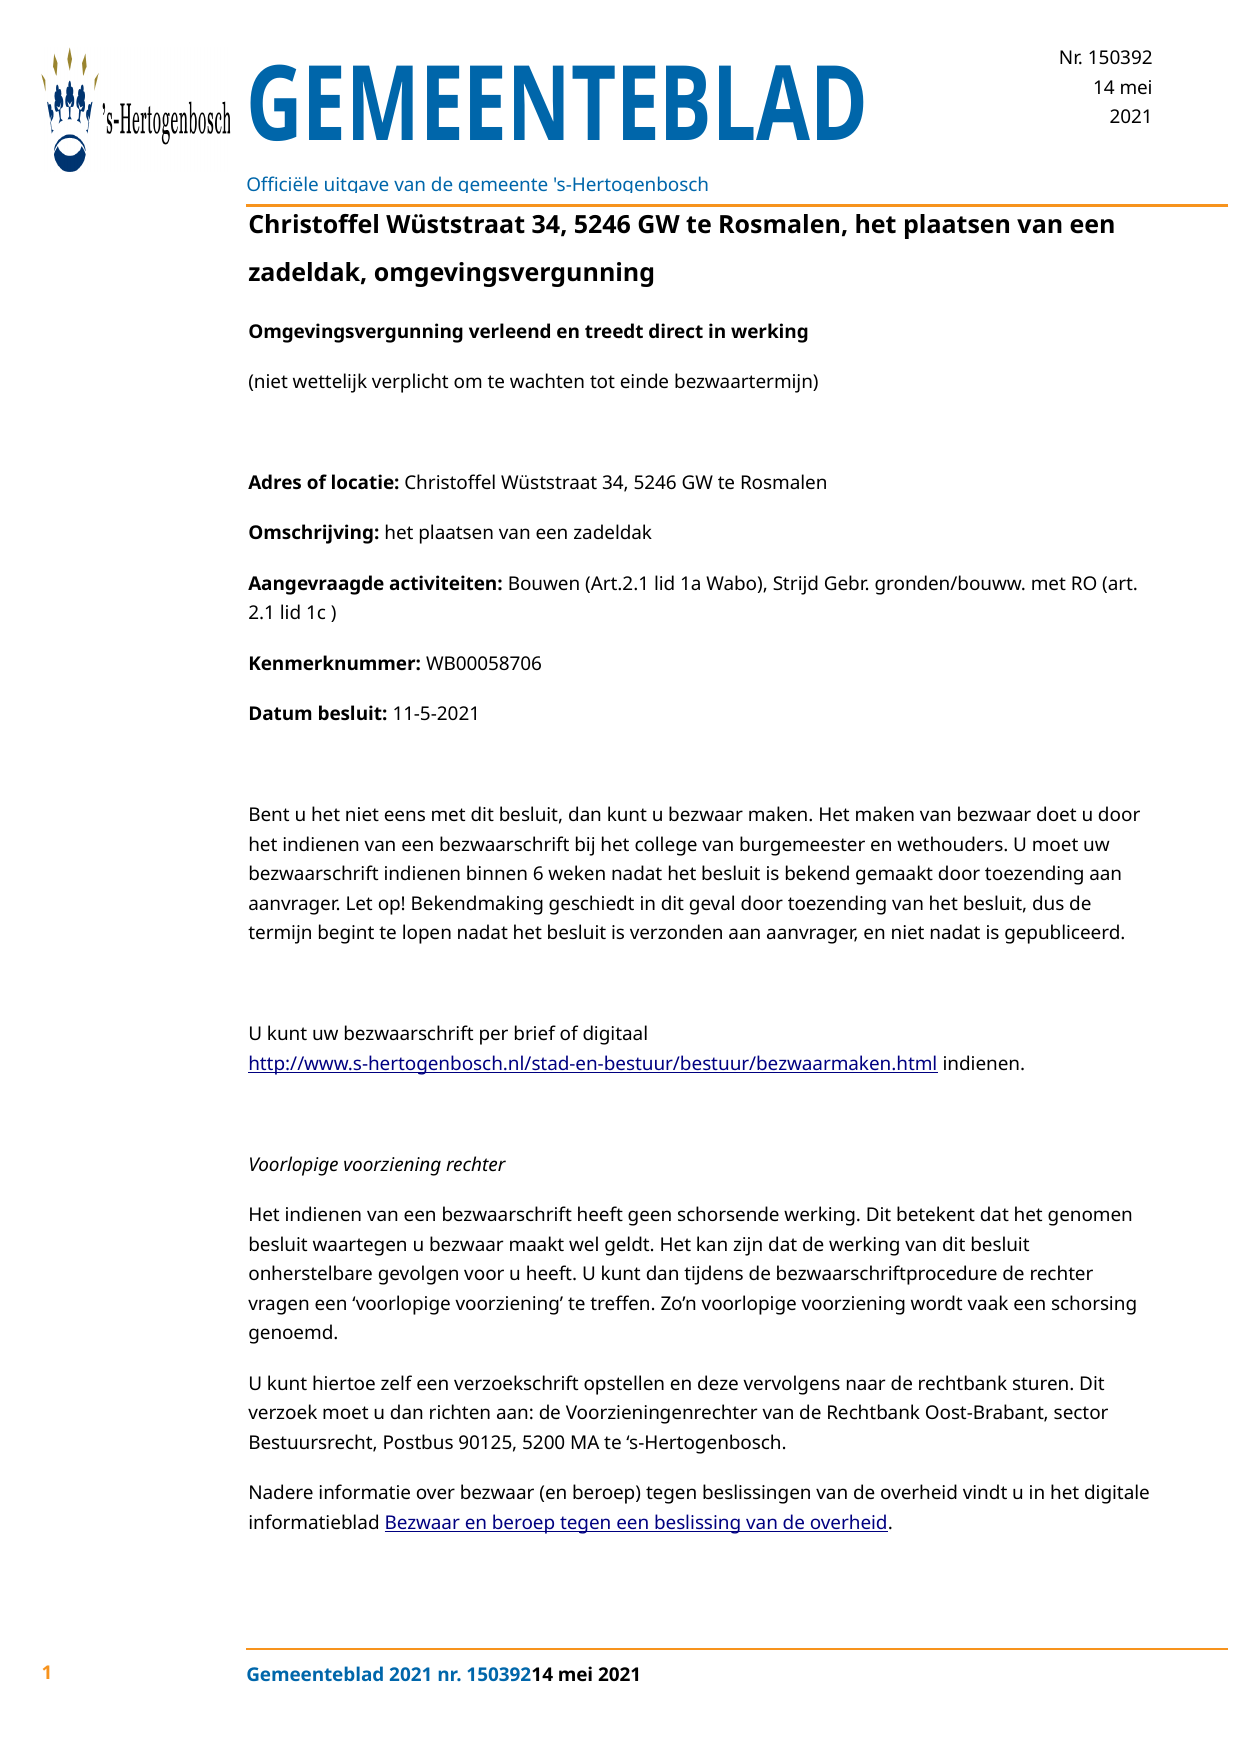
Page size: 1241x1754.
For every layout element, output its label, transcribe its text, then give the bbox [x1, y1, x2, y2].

picture [41, 47, 231, 172]
text Christoffel Wüststraat 34, 5246 GW te Rosmalen, het plaatsen van een zadeldak, omgevingsvergunning [248, 207, 1152, 288]
text Het indienen van een bezwaarschrift heeft geen schorsende werking. Dit betekent dat het genomen besluit waartegen u bezwaar maakt wel geldt. Het kan zijn dat de werking van dit besluit onherstelbare gevolgen voor u heeft. U kunt dan tijdens de bezwaarschriftprocedure de rechter vragen een ‘voorlopige voorziening’ te treffen. Zo’n voorlopige voorziening wordt vaak een schorsing genoemd. [248, 1201, 1152, 1345]
text Adres of locatie: Christoffel Wüststraat 34, 5246 GW te Rosmalen [248, 469, 1152, 495]
text Datum besluit: 11-5-2021 [248, 700, 1152, 726]
text Kenmerknummer: WB00058706 [248, 650, 1152, 676]
text Omschrijving: het plaatsen van een zadeldak [248, 519, 1152, 545]
text Nadere informatie over bezwaar (en beroep) tegen beslissingen van de overheid vindt u in het digitale informatieblad Bezwaar en beroep tegen een beslissing van de overheid. [248, 1479, 1152, 1535]
text Bent u het niet eens met dit besluit, dan kunt u bezwaar maken. Het maken van bezwaar doet u door het indienen van een bezwaarschrift bij het college van burgemeester en wethouders. U moet uw bezwaarschrift indienen binnen 6 weken nadat het besluit is bekend gemaakt door toezending aan aanvrager. Let op! Bekendmaking geschiedt in dit geval door toezending van het besluit, dus de termijn begint te lopen nadat het besluit is verzonden aan aanvrager, en niet nadat is gepubliceerd. [248, 801, 1152, 945]
text Omgevingsvergunning verleend en treedt direct in werking [248, 318, 1152, 344]
text U kunt uw bezwaarschrift per brief of digitaal http://www.s-hertogenbosch.nl/stad-en-bestuur/bestuur/bezwaarmaken.html indienen. [248, 1020, 1152, 1076]
text U kunt hiertoe zelf een verzoekschrift opstellen en deze vervolgens naar de rechtbank sturen. Dit verzoek moet u dan richten aan: de Voorzieningenrechter van de Rechtbank Oost-Brabant, sector Bestuursrecht, Postbus 90125, 5200 MA te ‘s-Hertogenbosch. [248, 1370, 1152, 1455]
text Aangevraagde activiteiten: Bouwen (Art.2.1 lid 1a Wabo), Strijd Gebr. gronden/bouww. met RO (art. 2.1 lid 1c ) [248, 570, 1152, 625]
text Voorlopige voorziening rechter [248, 1151, 1152, 1177]
text (niet wettelijk verplicht om te wachten tot einde bezwaartermijn) [248, 368, 1152, 394]
